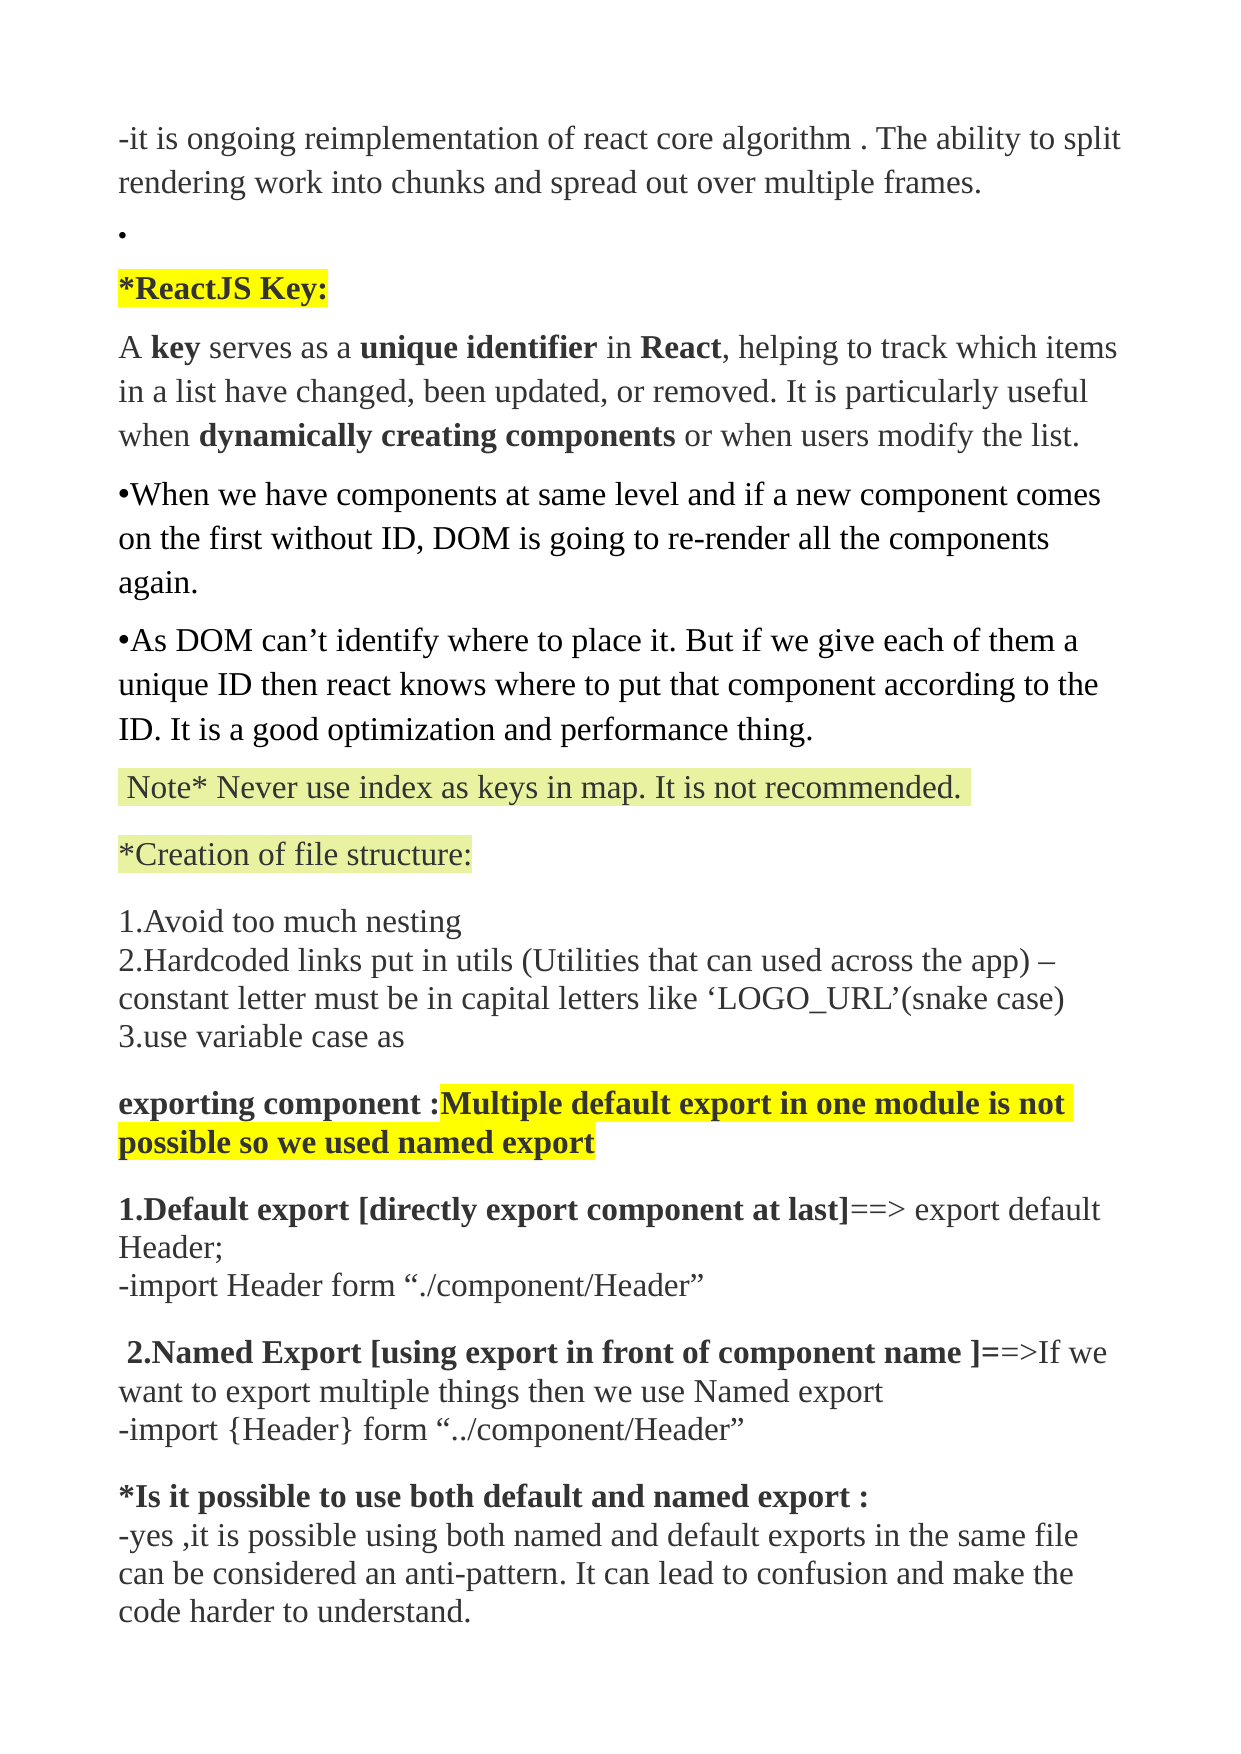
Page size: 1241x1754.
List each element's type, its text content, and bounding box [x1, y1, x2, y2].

text *Creation of file structure: [118, 834, 1122, 873]
text 3.use variable case as [118, 1017, 1122, 1055]
text Note* Never use index as keys in map. It is not recommended. [118, 767, 1122, 806]
list A key serves as a unique identifier in React, helping to track which items in a list have changed, been updated, or removed. It is particularly useful when dynamically creating components or when users modify the list. [118, 327, 1122, 453]
text -yes ,it is possible using both named and default exports in the same file can be considered an anti-pattern. It can lead to confusion and make the code harder to understand. [118, 1515, 1122, 1630]
text exporting component :Multiple default export in one module is not possible so we used named export [118, 1084, 1122, 1160]
list *ReactJS Key: [118, 268, 1122, 307]
text 1.Avoid too much nesting [118, 902, 1122, 940]
list When we have components at same level and if a new component comes on the first without ID, DOM is going to re-render all the components again. [118, 474, 1122, 600]
text -import Header form “./component/Header” [118, 1266, 1122, 1304]
text *Is it possible to use both default and named export : [118, 1477, 1122, 1515]
text 1.Default export [directly export component at last]==> export default Header; [118, 1189, 1122, 1266]
text 2.Hardcoded links put in utils (Utilities that can used across the app) –constant letter must be in capital letters like ‘LOGO_URL’(snake case) [118, 940, 1122, 1017]
list As DOM can’t identify where to place it. But if we give each of them a unique ID then react knows where to put that component according to the ID. It is a good optimization and performance thing. [118, 621, 1122, 747]
text 2.Named Export [using export in front of component name ]==>If we want to export multiple things then we use Named export [118, 1333, 1122, 1409]
text -import {Header} form “../component/Header” [118, 1409, 1122, 1448]
list -it is ongoing reimplementation of react core algorithm . The ability to split rendering work into chunks and spread out over multiple frames. [118, 118, 1122, 201]
